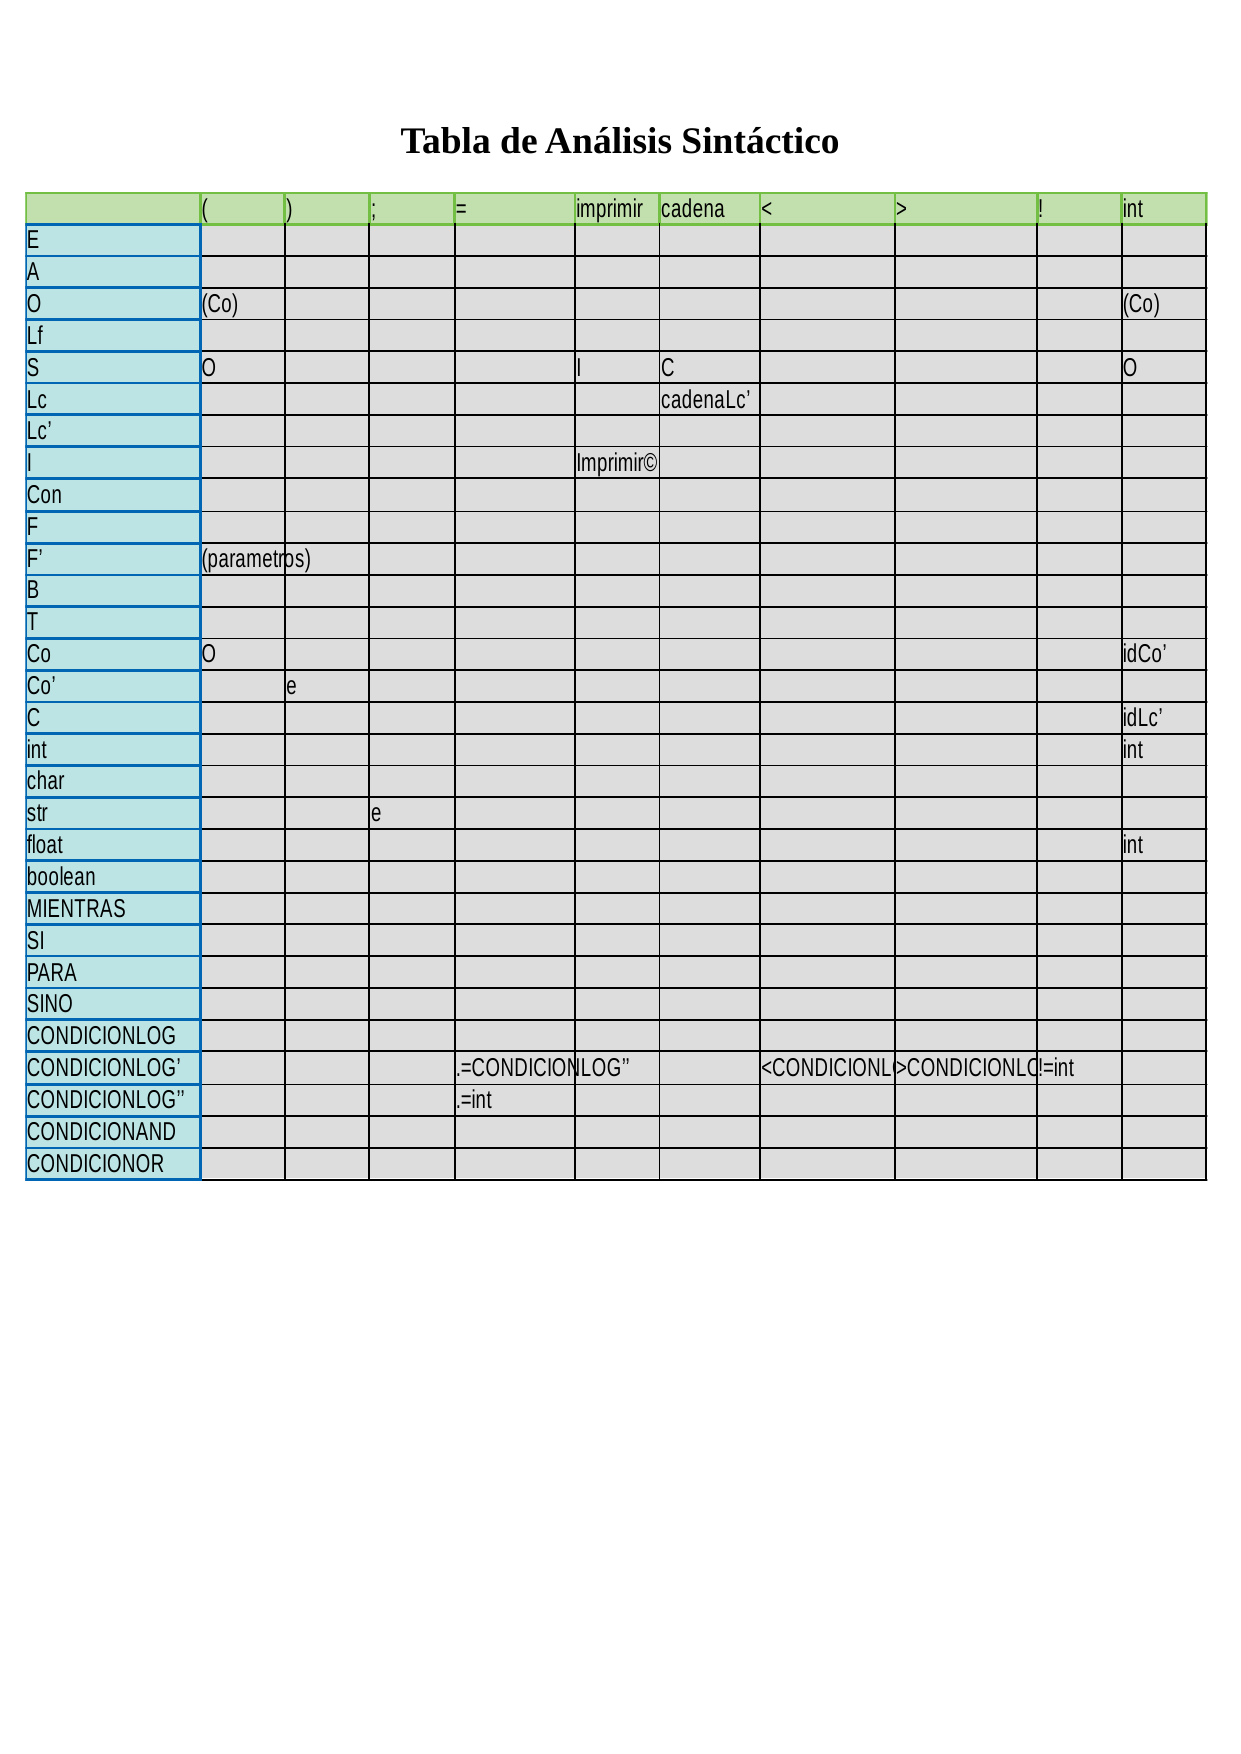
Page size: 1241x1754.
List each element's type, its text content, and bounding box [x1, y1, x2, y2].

text Tabla de Análisis Sintáctico [118, 118, 1122, 161]
